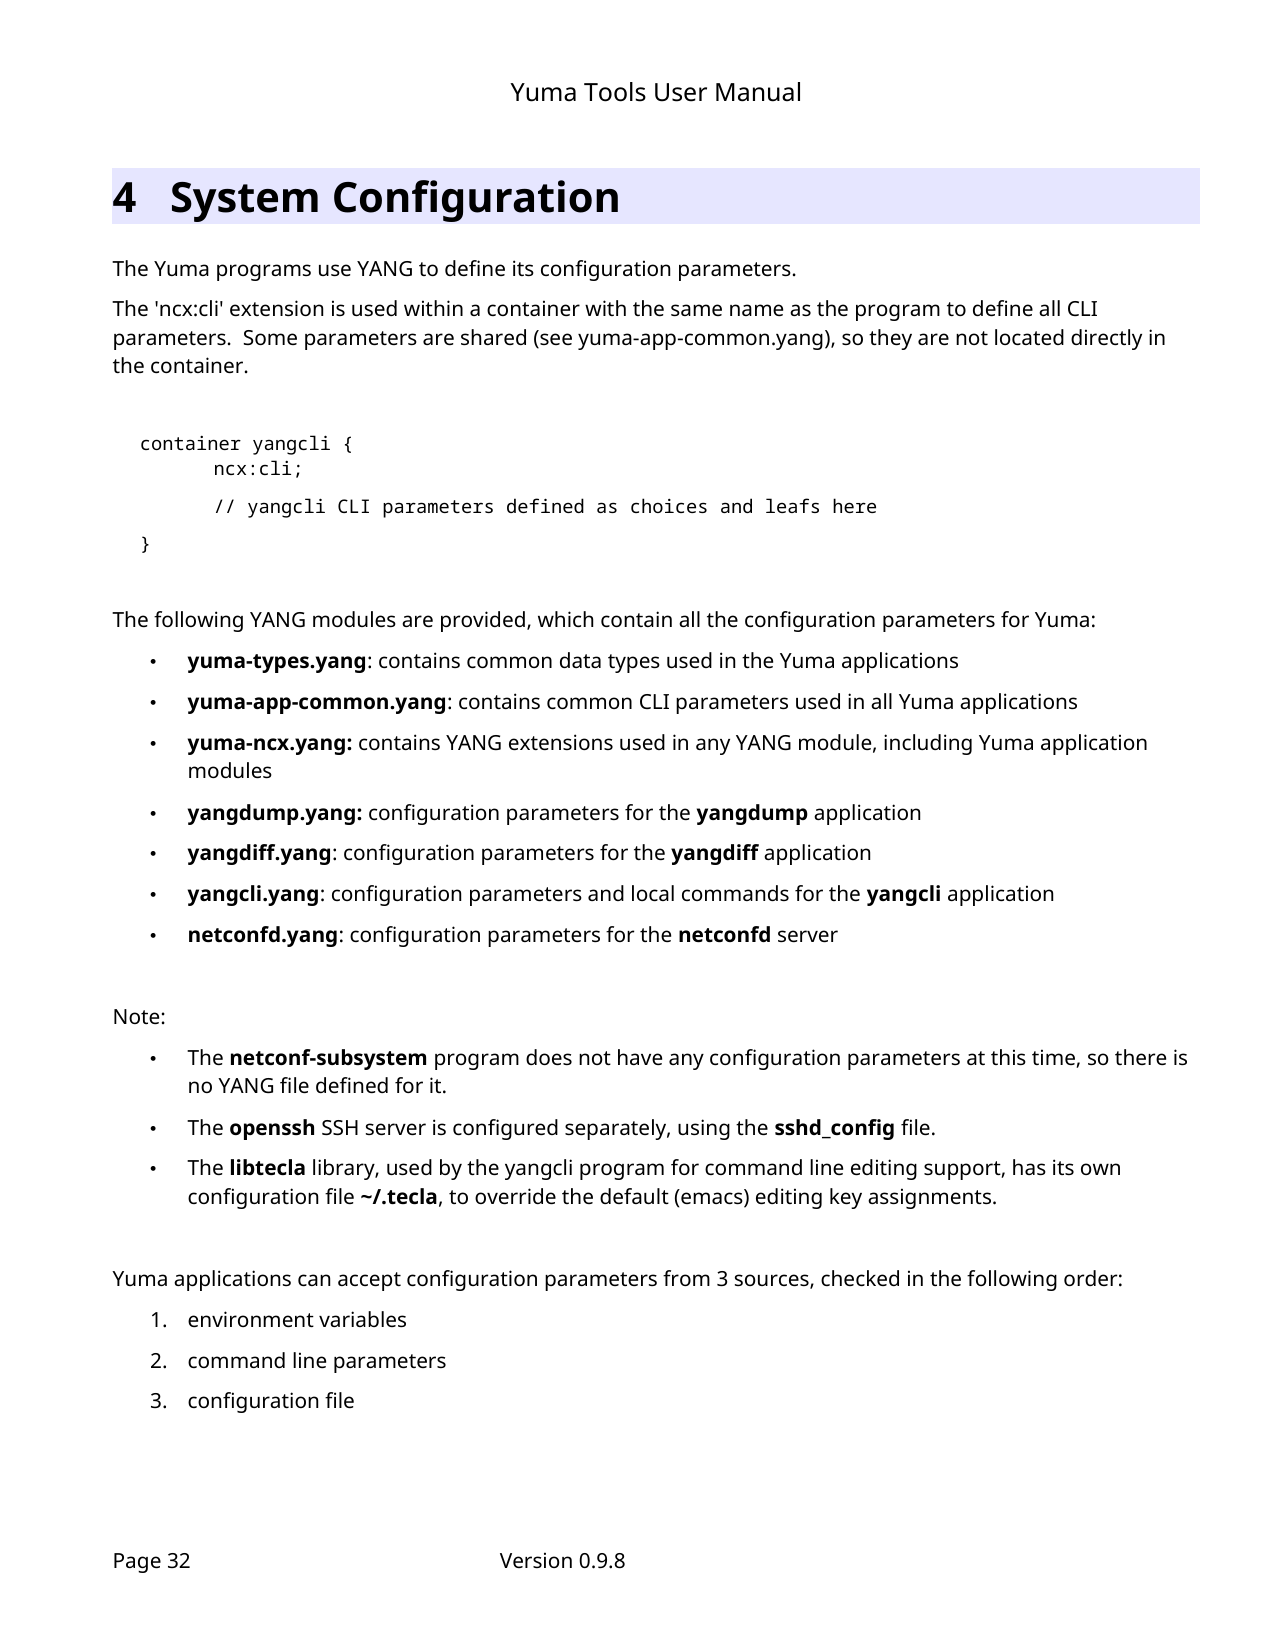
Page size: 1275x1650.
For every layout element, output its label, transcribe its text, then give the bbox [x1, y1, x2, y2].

list yangdump.yang: configuration parameters for the yangdump application [150, 798, 1200, 826]
list configuration file [150, 1387, 1200, 1415]
text The 'ncx:cli' extension is used within a container with the same name as the program to define all CLI parameters. Some parameters are shared (see yuma-app-common.yang), so they are not located directly in the container. [112, 294, 1200, 380]
list command line parameters [150, 1346, 1200, 1374]
text // yangcli CLI parameters defined as choices and leafs here [139, 493, 1200, 518]
list The netconf-subsystem program does not have any configuration parameters at this time, so there is no YANG file defined for it. [150, 1043, 1200, 1100]
text Yuma applications can accept configuration parameters from 3 sources, checked in the following order: [112, 1264, 1200, 1292]
text } [139, 530, 1200, 556]
text The Yuma programs use YANG to define its configuration parameters. [112, 254, 1200, 282]
list yuma-app-common.yang: contains common CLI parameters used in all Yuma applications [150, 687, 1200, 716]
list netconfd.yang: configuration parameters for the netconfd server [150, 920, 1200, 949]
list environment variables [150, 1305, 1200, 1333]
text container yangcli { ncx:cli; [139, 430, 1200, 481]
subtitle System Configuration [112, 168, 1200, 224]
list yuma-ncx.yang: contains YANG extensions used in any YANG module, including Yuma application modules [150, 728, 1200, 785]
list yangdiff.yang: configuration parameters for the yangdiff application [150, 838, 1200, 867]
list yuma-types.yang: contains common data types used in the Yuma applications [150, 646, 1200, 675]
text The following YANG modules are provided, which contain all the configuration parameters for Yuma: [112, 605, 1200, 634]
list The openssh SSH server is configured separately, using the sshd_config file. [150, 1113, 1200, 1141]
list The libtecla library, used by the yangcli program for command line editing support, has its own configuration file ~/.tecla, to override the default (emacs) editing key assignments. [150, 1153, 1200, 1210]
text Note: [112, 1002, 1200, 1031]
list yangcli.yang: configuration parameters and local commands for the yangcli application [150, 879, 1200, 908]
